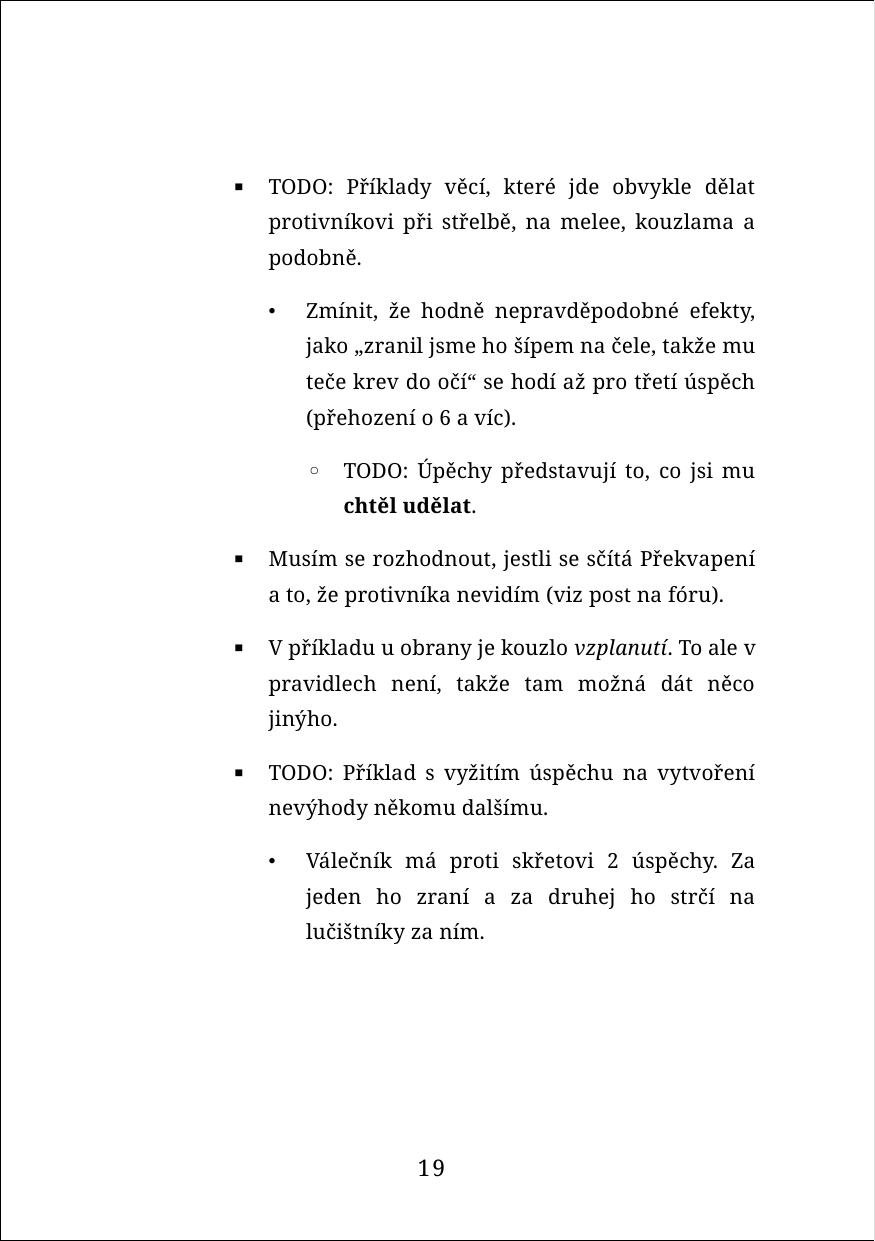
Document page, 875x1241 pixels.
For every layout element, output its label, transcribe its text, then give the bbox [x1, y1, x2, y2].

list Musím se rozhodnout, jestli se sčítá Překvapení a to, že protivníka nevidím (viz post na fóru). [231, 544, 756, 608]
list Válečník má proti skřetovi 2 úspěchy. Za jeden ho zraní a za druhej ho strčí na lučištníky za ním. [268, 846, 756, 946]
list TODO: Příklady věcí, které jde obvykle dělat protivníkovi při střelbě, na melee, kouzlama a podobně. [231, 172, 756, 271]
list V příkladu u obrany je kouzlo vzplanutí. To ale v pravidlech není, takže tam možná dát něco jinýho. [231, 633, 756, 733]
list Zmínit, že hodně nepravděpodobné efekty, jako „zranil jsme ho šípem na čele, takže mu teče krev do očí“ se hodí až pro třetí úspěch (přehození o 6 a víc). [268, 296, 756, 431]
list TODO: Příklad s vyžitím úspěchu na vytvoření nevýhody někomu dalšímu. [231, 758, 756, 822]
list TODO: Úpěchy představují to, co jsi mu chtěl udělat. [306, 456, 756, 520]
